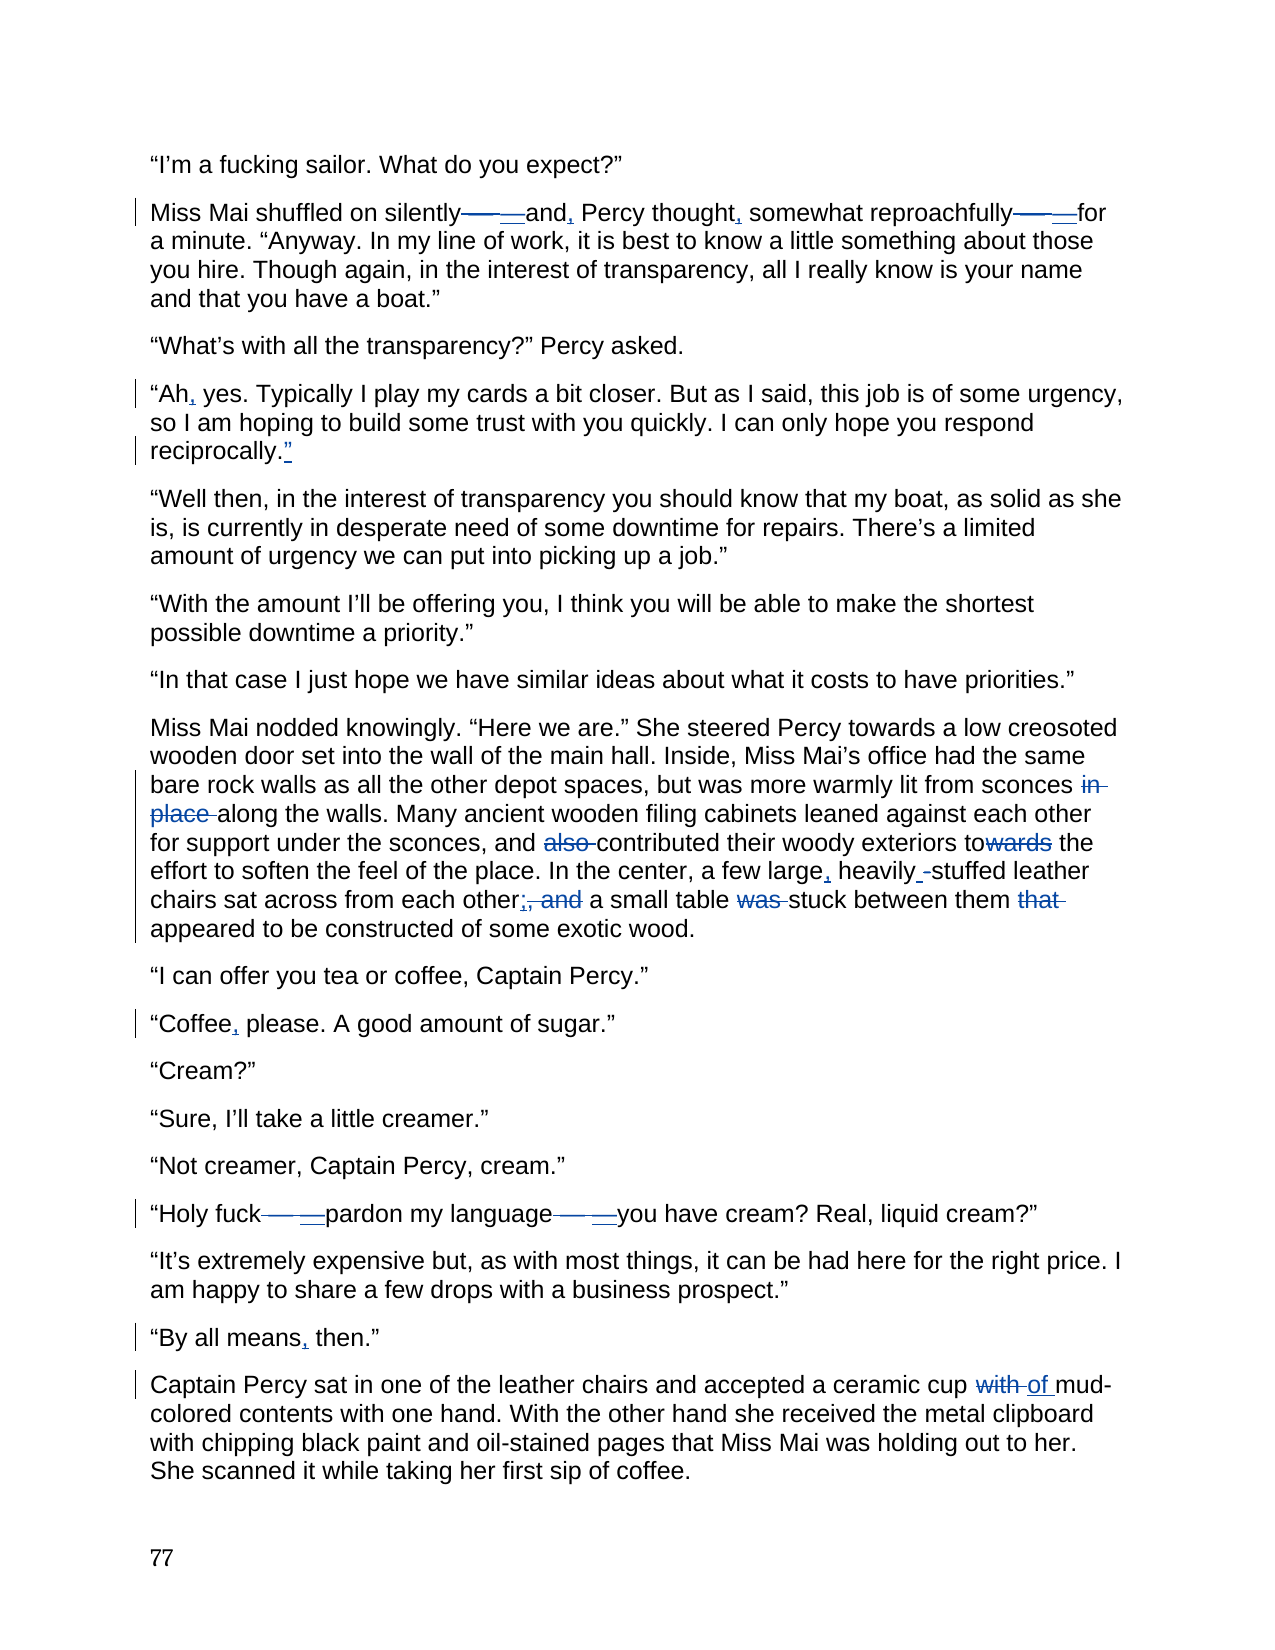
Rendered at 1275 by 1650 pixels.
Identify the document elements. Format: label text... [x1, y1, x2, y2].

text “It’s extremely expensive but, as with most things, it can be had here for the right price. I am happy to share a few drops with a business prospect.” [150, 1246, 1125, 1304]
text “Sure, I’ll take a little creamer.” [150, 1104, 1125, 1132]
text “Ah, yes. Typically I play my cards a bit closer. But as I said, this job is of some urgency, so I am hoping to build some trust with you quickly. I can only hope you respond reciprocally.” [150, 379, 1125, 465]
text “Cream?” [150, 1056, 1125, 1085]
text “With the amount I’ll be offering you, I think you will be able to make the shortest possible downtime a priority.” [150, 589, 1125, 646]
text Miss Mai shuffled on silently—and, Percy thought, somewhat reproachfully—for a minute. “Anyway. In my line of work, it is best to know a little something about those you hire. Though again, in the interest of transparency, all I really know is your name and that you have a boat.” [150, 197, 1125, 312]
text “What’s with all the transparency?” Percy asked. [150, 331, 1125, 360]
text “Well then, in the interest of transparency you should know that my boat, as solid as she is, is currently in desperate need of some downtime for repairs. There’s a limited amount of urgency we can put into picking up a job.” [150, 484, 1125, 570]
text “Coffee, please. A good amount of sugar.” [150, 1009, 1125, 1037]
text “Holy fuck—pardon my language—you have cream? Real, liquid cream?” [150, 1199, 1125, 1227]
text “Not creamer, Captain Percy, cream.” [150, 1151, 1125, 1180]
text “In that case I just hope we have similar ideas about what it costs to have priorities.” [150, 665, 1125, 694]
text “I’m a fucking sailor. What do you expect?” [150, 150, 1125, 179]
text Captain Percy sat in one of the leather chairs and accepted a ceramic cup of mud-colored contents with one hand. With the other hand she received the metal clipboard with chipping black paint and oil-stained pages that Miss Mai was holding out to her. She scanned it while taking her first sip of coffee. [150, 1370, 1125, 1485]
text “I can offer you tea or coffee, Captain Percy.” [150, 961, 1125, 990]
text “By all means, then.” [150, 1322, 1125, 1351]
text Miss Mai nodded knowingly. “Here we are.” She steered Percy towards a low creosoted wooden door set into the wall of the main hall. Inside, Miss Mai’s office had the same bare rock walls as all the other depot spaces, but was more warmly lit from sconces along the walls. Many ancient wooden filing cabinets leaned against each other for support under the sconces, and contributed their woody exteriors to the effort to soften the feel of the place. In the center, a few large, heavily stuffed leather chairs sat across from each other; a small table stuck between them appeared to be constructed of some exotic wood. [150, 712, 1125, 942]
